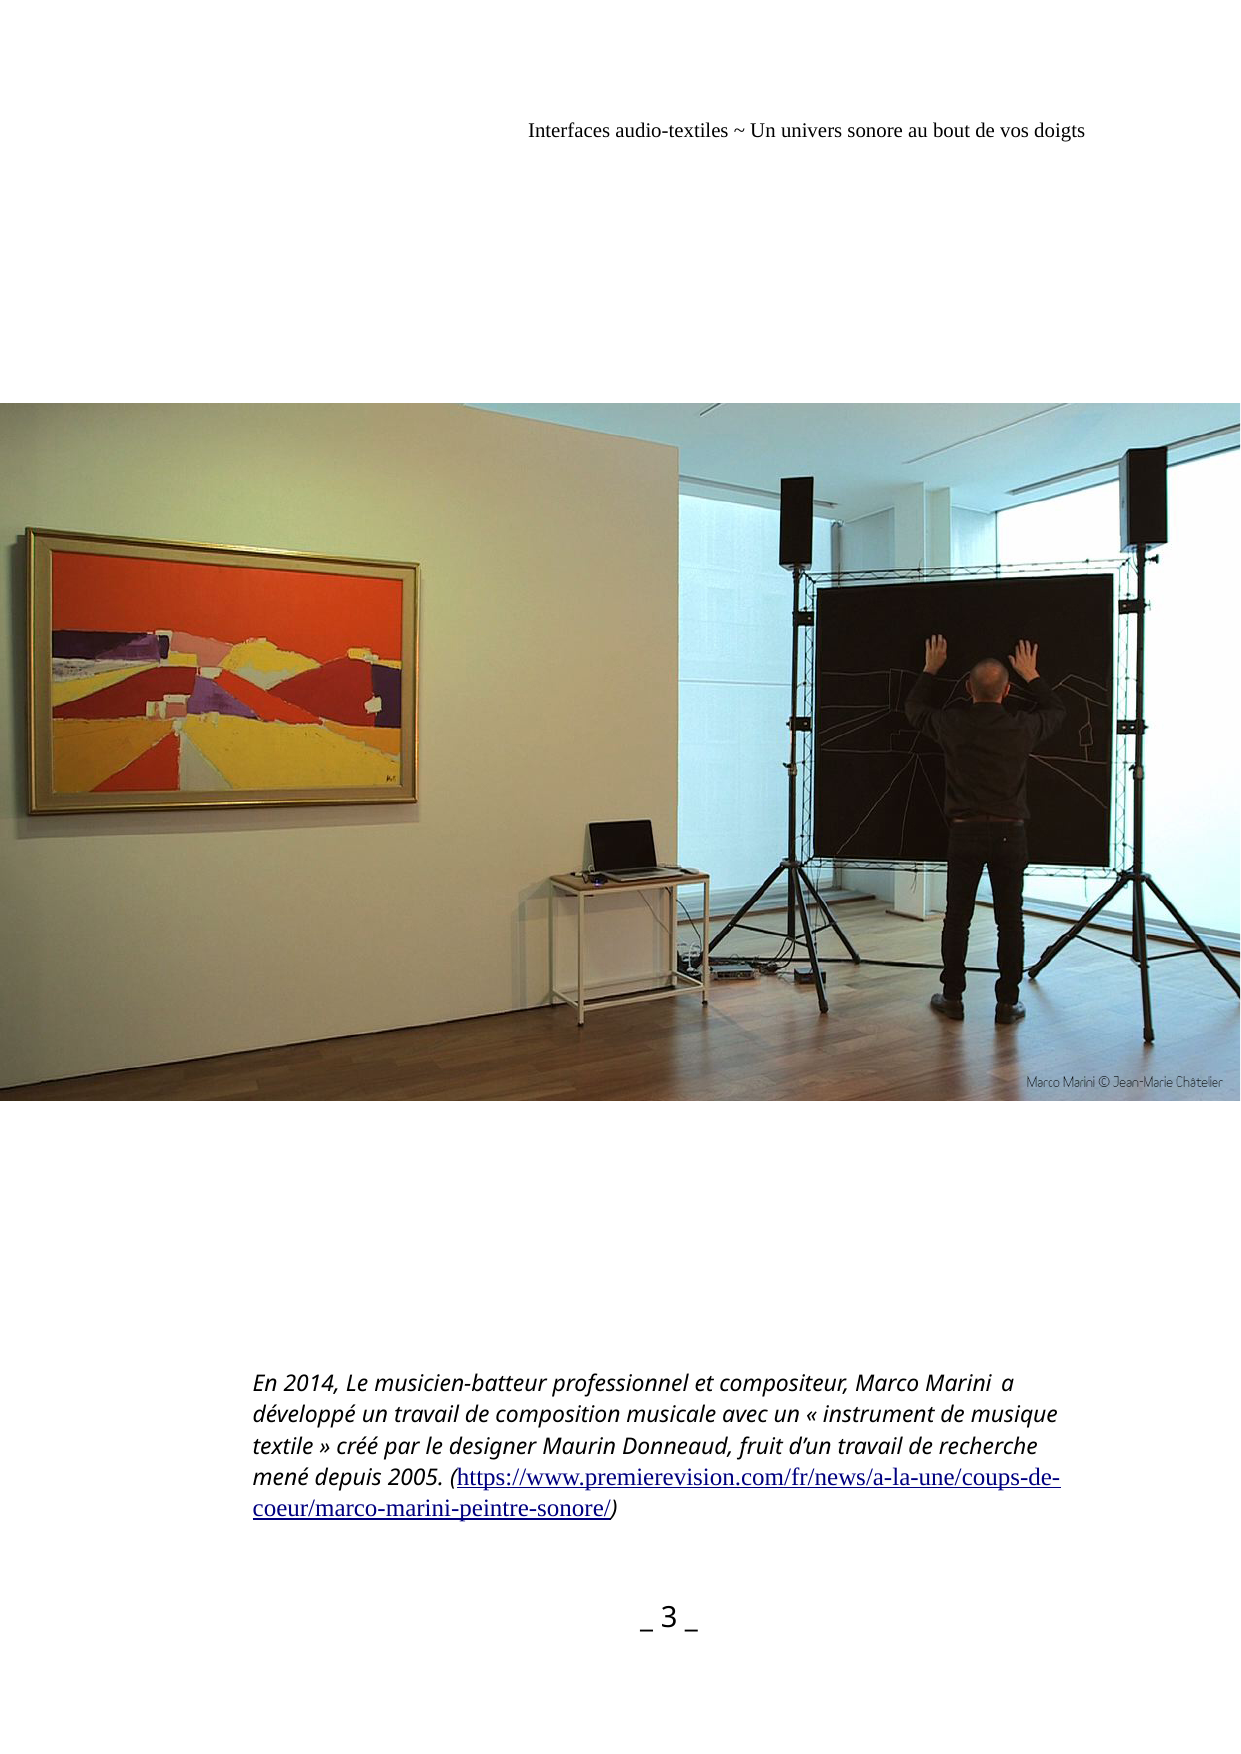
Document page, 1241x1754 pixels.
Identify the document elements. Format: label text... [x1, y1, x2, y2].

picture [0, 403, 1241, 1101]
text En 2014, Le musicien-batteur professionnel et compositeur, Marco Marini a développé un travail de composition musicale avec un « instrument de musique textile » créé par le designer Maurin Donneaud, fruit d’un travail de recherche mené depuis 2005. (https://www.premierevision.com/fr/news/a-la-une/coups-de-coeur/marco-marini-peintre-sonore/) [252, 1367, 1085, 1523]
